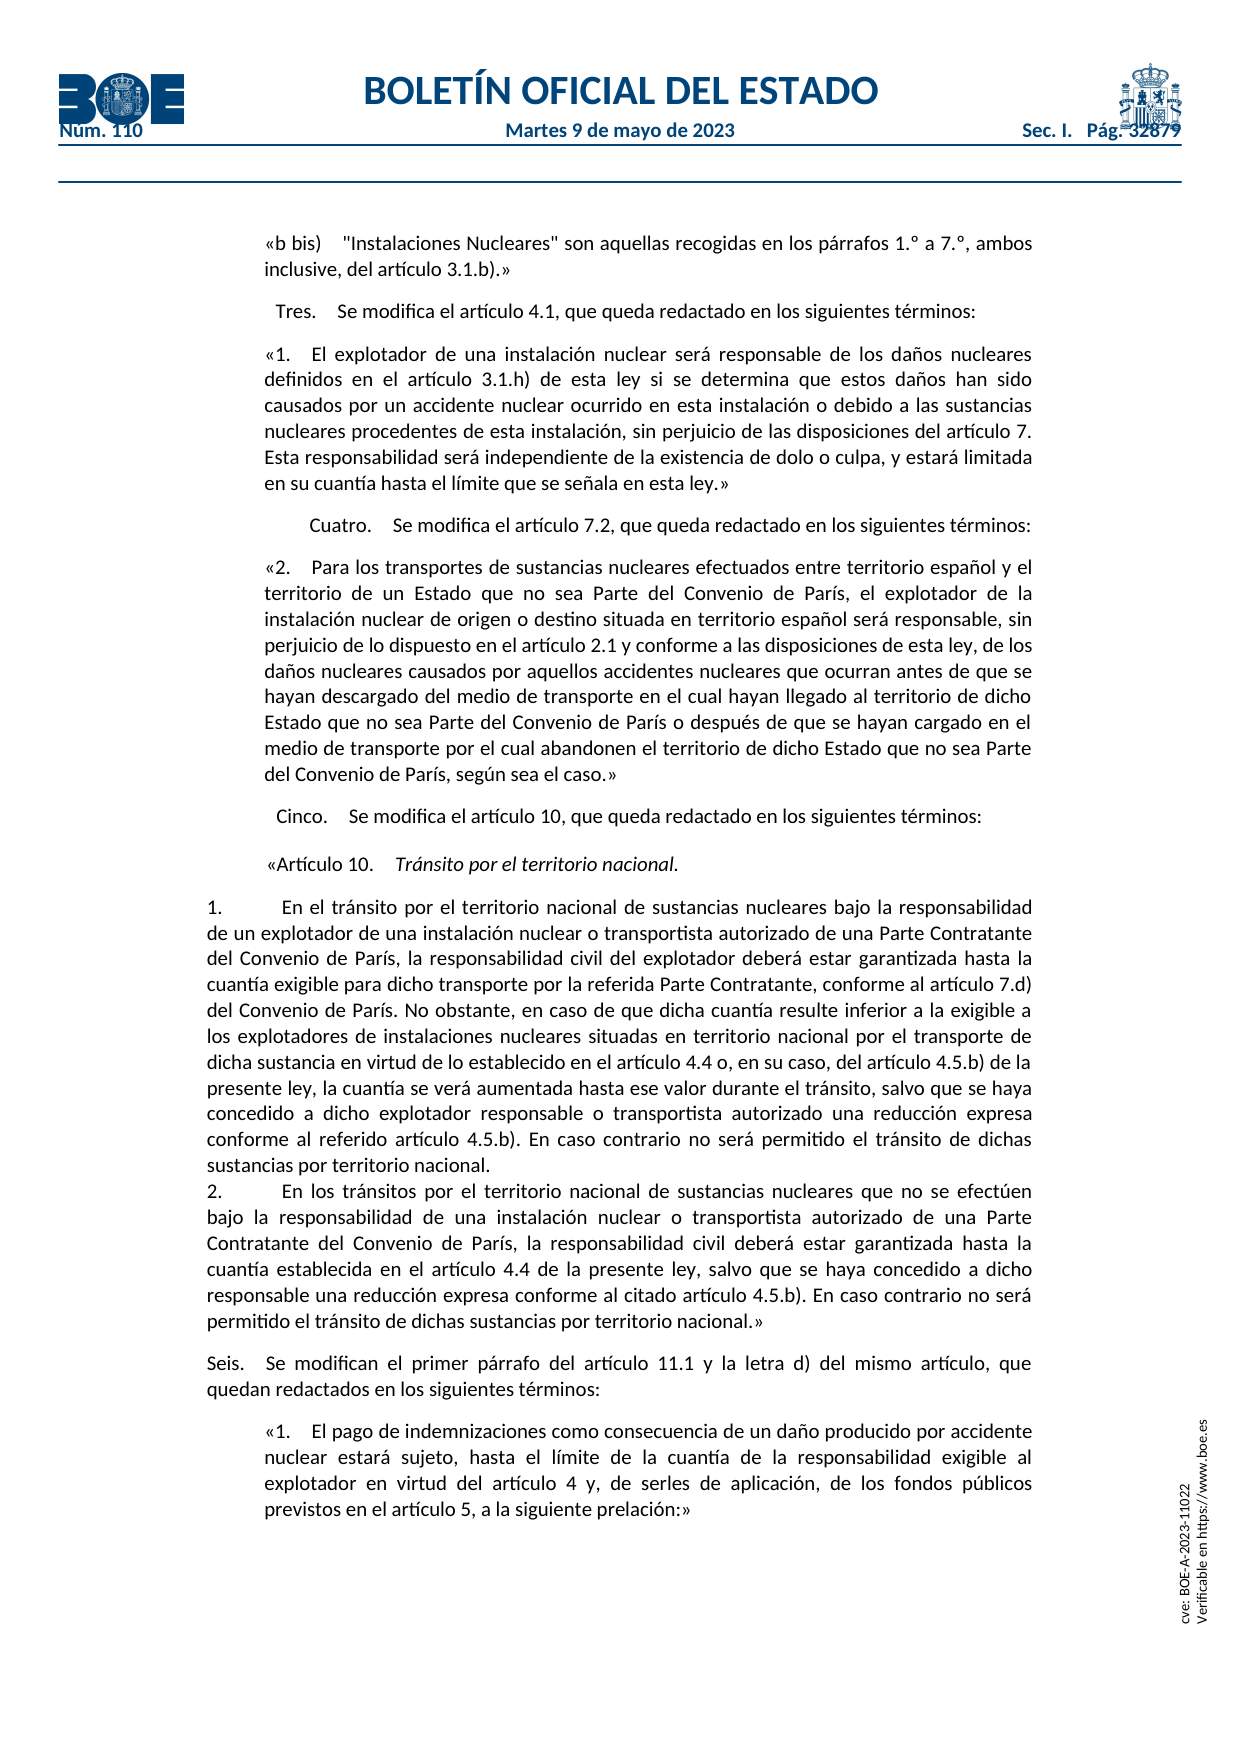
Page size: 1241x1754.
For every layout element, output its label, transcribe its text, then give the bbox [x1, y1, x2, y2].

text «b bis) "Instalaciones Nucleares" son aquellas recogidas en los párrafos 1.º a 7.º, ambos inclusive, del artículo 3.1.b).» [264, 230, 1034, 282]
text «Artículo 10. Tránsito por el territorio nacional. [266, 852, 1034, 877]
list En los tránsitos por el territorio nacional de sustancias nucleares que no se efectúen bajo la responsabilidad de una instalación nuclear o transportista autorizado de una Parte Contratante del Convenio de París, la responsabilidad civil deberá estar garantizada hasta la cuantía establecida en el artículo 4.4 de la presente ley, salvo que se haya concedido a dicho responsable una reducción expresa conforme al citado artículo 4.5.b). En caso contrario no será permitido el tránsito de dichas sustancias por territorio nacional.» [207, 1179, 1034, 1333]
text Seis. Se modifican el primer párrafo del artículo 11.1 y la letra d) del mismo artículo, que quedan redactados en los siguientes términos: [207, 1350, 1034, 1402]
text Cuatro. Se modifica el artículo 7.2, que queda redactado en los siguientes términos: [207, 512, 1032, 538]
text «1. El explotador de una instalación nuclear será responsable de los daños nucleares definidos en el artículo 3.1.h) de esta ley si se determina que estos daños han sido causados por un accidente nuclear ocurrido en esta instalación o debido a las sustancias nucleares procedentes de esta instalación, sin perjuicio de las disposiciones del artículo 7. Esta responsabilidad será independiente de la existencia de dolo o culpa, y estará limitada en su cuantía hasta el límite que se señala en esta ley.» [264, 341, 1034, 495]
text «2. Para los transportes de sustancias nucleares efectuados entre territorio español y el territorio de un Estado que no sea Parte del Convenio de París, el explotador de la instalación nuclear de origen o destino situada en territorio español será responsable, sin perjuicio de lo dispuesto en el artículo 2.1 y conforme a las disposiciones de esta ley, de los daños nucleares causados por aquellos accidentes nucleares que ocurran antes de que se hayan descargado del medio de transporte en el cual hayan llegado al territorio de dicho Estado que no sea Parte del Convenio de París o después de que se hayan cargado en el medio de transporte por el cual abandonen el territorio de dicho Estado que no sea Parte del Convenio de París, según sea el caso.» [264, 554, 1034, 787]
text Tres. Se modifica el artículo 4.1, que queda redactado en los siguientes términos: [233, 299, 1019, 324]
list En el tránsito por el territorio nacional de sustancias nucleares bajo la responsabilidad de un explotador de una instalación nuclear o transportista autorizado de una Parte Contratante del Convenio de París, la responsabilidad civil del explotador deberá estar garantizada hasta la cuantía exigible para dicho transporte por la referida Parte Contratante, conforme al artículo 7.d) del Convenio de París. No obstante, en caso de que dicha cuantía resulte inferior a la exigible a los explotadores de instalaciones nucleares situadas en territorio nacional por el transporte de dicha sustancia en virtud de lo establecido en el artículo 4.4 o, en su caso, del artículo 4.5.b) de la presente ley, la cuantía se verá aumentada hasta ese valor durante el tránsito, salvo que se haya concedido a dicho explotador responsable o transportista autorizado una reducción expresa conforme al referido artículo 4.5.b). En caso contrario no será permitido el tránsito de dichas sustancias por territorio nacional. [207, 894, 1034, 1178]
text Cinco. Se modifica el artículo 10, que queda redactado en los siguientes términos: [233, 804, 1026, 829]
text «1. El pago de indemnizaciones como consecuencia de un daño producido por accidente nuclear estará sujeto, hasta el límite de la cuantía de la responsabilidad exigible al explotador en virtud del artículo 4 y, de serles de aplicación, de los fondos públicos previstos en el artículo 5, a la siguiente prelación:» [264, 1419, 1034, 1522]
